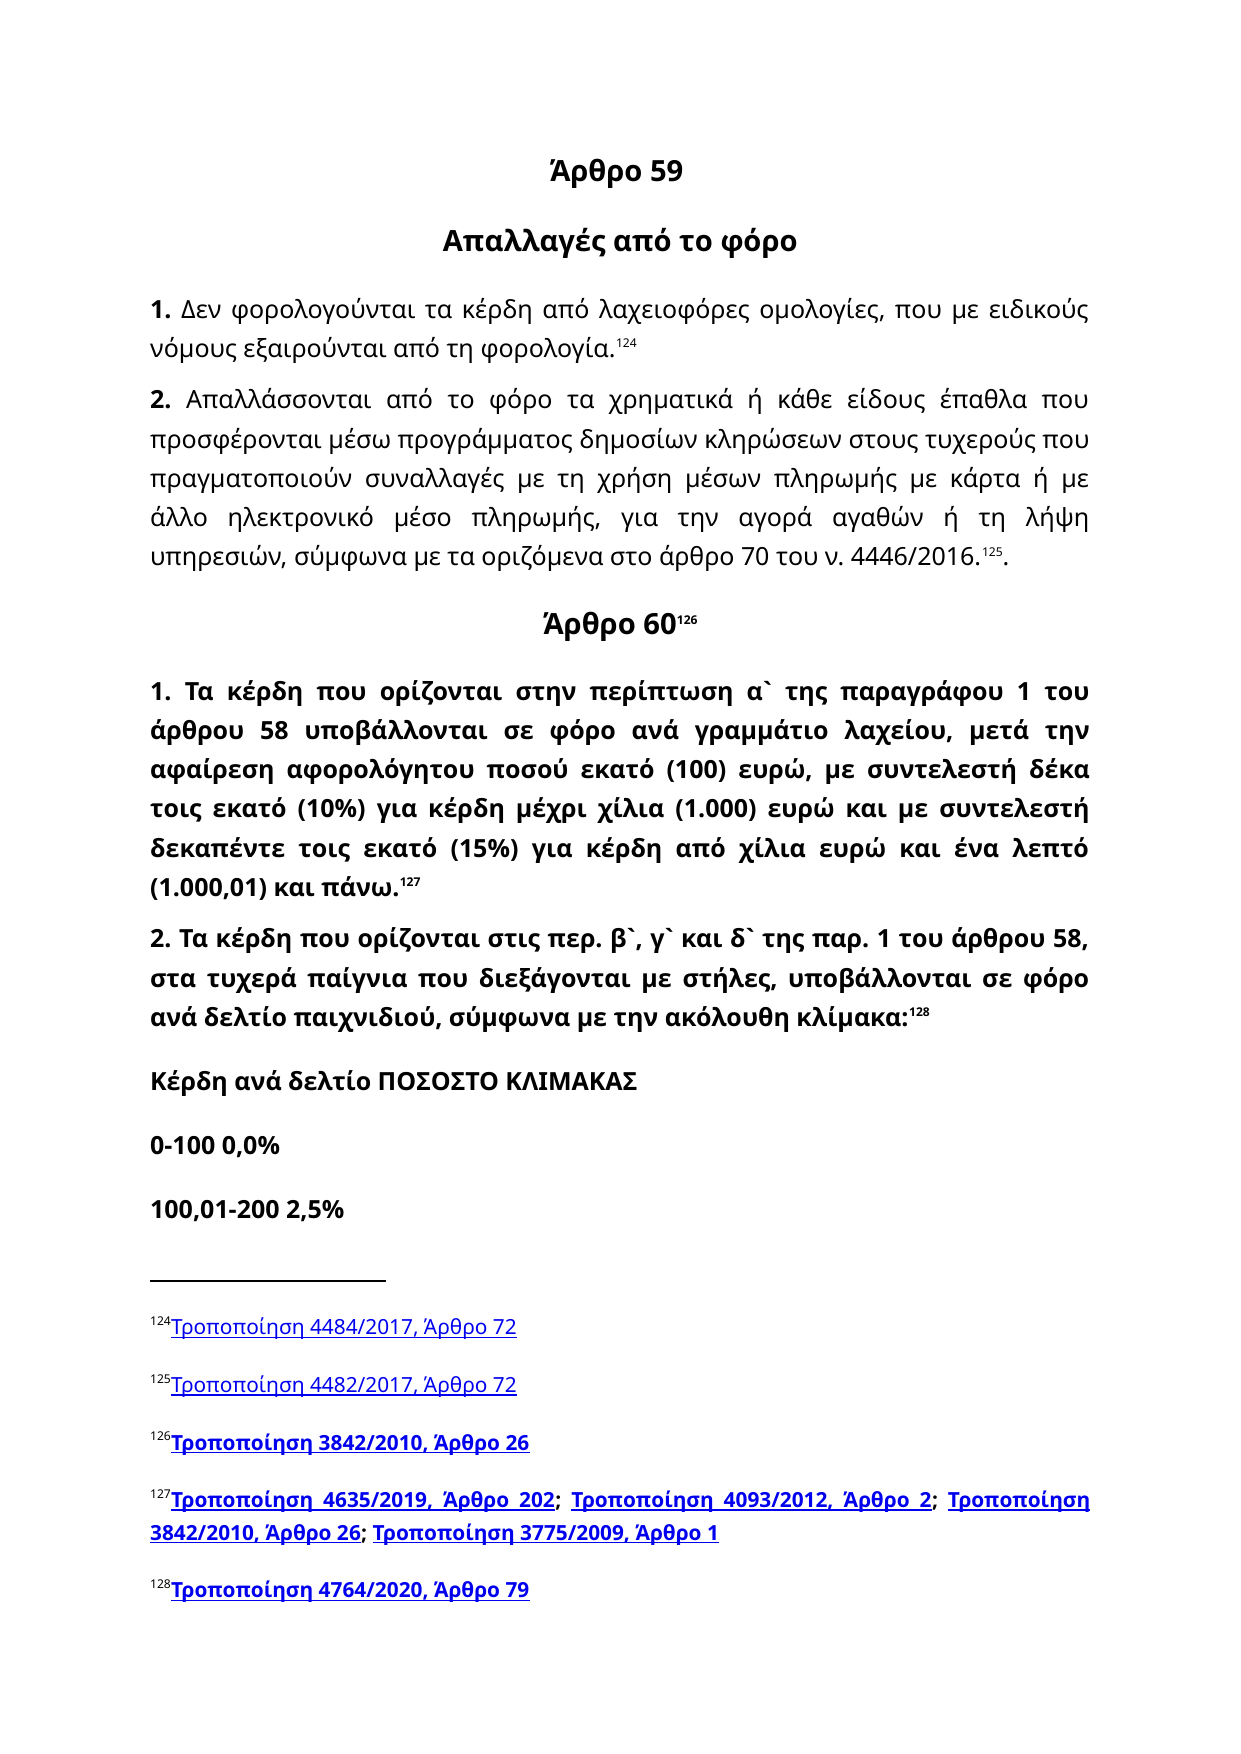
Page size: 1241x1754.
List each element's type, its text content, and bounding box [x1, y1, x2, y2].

text 2. Τα κέρδη που ορίζονται στις περ. β`, γ` και δ` της παρ. 1 του άρθρου 58, στα τυχερά παίγνια που διεξάγονται με στήλες, υποβάλλονται σε φόρο ανά δελτίο παιχνιδιού, σύμφωνα με την ακόλουθη κλίμακα: [150, 921, 1090, 1033]
text 1. Δεν φορολογούνται τα κέρδη από λαχειοφόρες ομολογίες, που με ειδικούς νόμους εξαιρούνται από τη φορολογία. [150, 291, 1090, 364]
subtitle Άρθρο 59 [150, 150, 1090, 190]
subtitle Απαλλαγές από το φόρο [150, 221, 1090, 260]
text 1. Τα κέρδη που ορίζονται στην περίπτωση α` της παραγράφου 1 του άρθρου 58 υποβάλλονται σε φόρο ανά γραμμάτιο λαχείου, μετά την αφαίρεση αφορολόγητου ποσού εκατό (100) ευρώ, με συντελεστή δέκα τοις εκατό (10%) για κέρδη μέχρι χίλια (1.000) ευρώ και με συντελεστή δεκαπέντε τοις εκατό (15%) για κέρδη από χίλια ευρώ και ένα λεπτό (1.000,01) και πάνω. [150, 673, 1090, 903]
text Κέρδη ανά δελτίο ΠΟΣΟΣΤΟ ΚΛΙΜΑΚΑΣ [150, 1063, 1090, 1098]
text Τροποποίηση 4764/2020, Άρθρο 79 [150, 1576, 1090, 1604]
text 2. Απαλλάσσονται από το φόρο τα χρηματικά ή κάθε είδους έπαθλα που προσφέρονται μέσω προγράμματος δημοσίων κληρώσεων στους τυχερούς που πραγματοποιούν συναλλαγές με τη χρήση μέσων πληρωμής με κάρτα ή με άλλο ηλεκτρονικό μέσο πληρωμής, για την αγορά αγαθών ή τη λήψη υπηρεσιών, σύμφωνα με τα οριζόμενα στο άρθρο 70 του ν. 4446/2016.. [150, 382, 1090, 573]
text Τροποποίηση 3842/2010, Άρθρο 26 [150, 1428, 1090, 1456]
text Τροποποίηση 4484/2017, Άρθρο 72 [150, 1312, 1090, 1341]
subtitle Άρθρο 60 [150, 603, 1090, 643]
text Τροποποίηση 4635/2019, Άρθρο 202; Τροποποίηση 4093/2012, Άρθρο 2; Τροποποίηση 3842/2010, Άρθρο 26; Τροποποίηση 3775/2009, Άρθρο 1 [150, 1485, 1090, 1546]
text 100,01-200 2,5% [150, 1192, 1090, 1226]
text Τροποποίηση 4482/2017, Άρθρο 72 [150, 1370, 1090, 1398]
text 0-100 0,0% [150, 1128, 1090, 1162]
